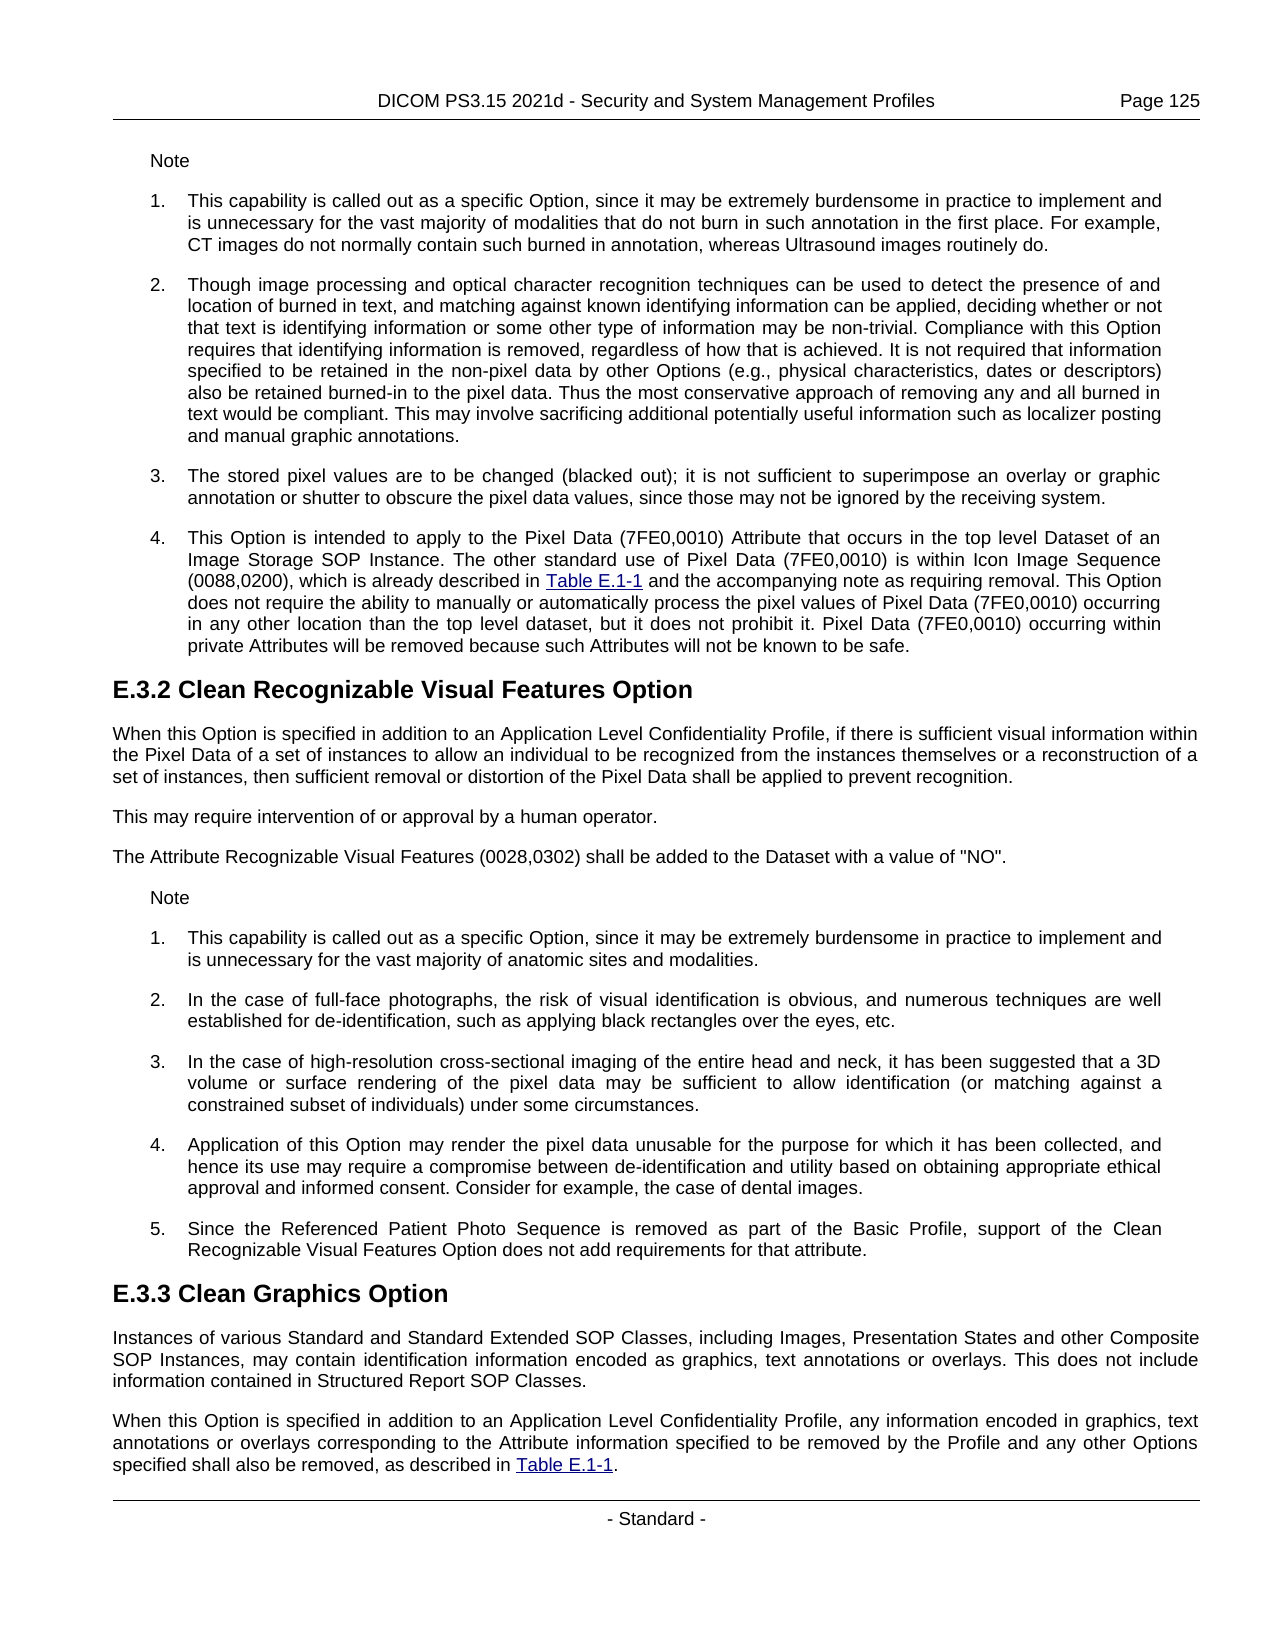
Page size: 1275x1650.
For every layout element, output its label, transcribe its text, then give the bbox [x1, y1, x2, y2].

text 5. Since the Referenced Patient Photo Sequence is removed as part of the Basic Profile, support of the Clean Recognizable Visual Features Option does not add requirements for that attribute. [150, 1217, 1162, 1261]
text 3. In the case of high-resolution cross-sectional imaging of the entire head and neck, it has been suggested that a 3D volume or surface rendering of the pixel data may be sufficient to allow identification (or matching against a constrained subset of individuals) under some circumstances. [150, 1051, 1162, 1115]
text E.3.3 Clean Graphics Option [112, 1279, 1200, 1308]
text Note [150, 887, 1162, 908]
text E.3.2 Clean Recognizable Visual Features Option [112, 675, 1200, 704]
text Note [150, 150, 1162, 172]
text 3. The stored pixel values are to be changed (blacked out); it is not sufficient to superimpose an overlay or graphic annotation or shutter to obscure the pixel data values, since those may not be ignored by the receiving system. [150, 465, 1162, 508]
text 1. This capability is called out as a specific Option, since it may be extremely burdensome in practice to implement and is unnecessary for the vast majority of anatomic sites and modalities. [150, 927, 1162, 970]
text When this Option is specified in addition to an Application Level Confidentiality Profile, if there is sufficient visual information within the Pixel Data of a set of instances to allow an individual to be recognized from the instances themselves or a reconstruction of a set of instances, then sufficient removal or distortion of the Pixel Data shall be applied to prevent recognition. [112, 722, 1200, 787]
text 1. This capability is called out as a specific Option, since it may be extremely burdensome in practice to implement and is unnecessary for the vast majority of modalities that do not burn in such annotation in the first place. For example, CT images do not normally contain such burned in annotation, whereas Ultrasound images routinely do. [150, 190, 1162, 255]
text 2. Though image processing and optical character recognition techniques can be used to detect the presence of and location of burned in text, and matching against known identifying information can be applied, deciding whether or not that text is identifying information or some other type of information may be non-trivial. Compliance with this Option requires that identifying information is removed, regardless of how that is achieved. It is not required that information specified to be retained in the non-pixel data by other Options (e.g., physical characteristics, dates or descriptors) also be retained burned-in to the pixel data. Thus the most conservative approach of removing any and all burned in text would be compliant. This may involve sacrificing additional potentially useful information such as localizer posting and manual graphic annotations. [150, 274, 1162, 446]
text When this Option is specified in addition to an Application Level Confidentiality Profile, any information encoded in graphics, text annotations or overlays corresponding to the Attribute information specified to be removed by the Profile and any other Options specified shall also be removed, as described in Table E.1-1. [112, 1410, 1200, 1475]
text 4. This Option is intended to apply to the Pixel Data (7FE0,0010) Attribute that occurs in the top level Dataset of an Image Storage SOP Instance. The other standard use of Pixel Data (7FE0,0010) is within Icon Image Sequence (0088,0200), which is already described in Table E.1-1 and the accompanying note as requiring removal. This Option does not require the ability to manually or automatically process the pixel values of Pixel Data (7FE0,0010) occurring in any other location than the top level dataset, but it does not prohibit it. Pixel Data (7FE0,0010) occurring within private Attributes will be removed because such Attributes will not be known to be safe. [150, 527, 1162, 656]
text 4. Application of this Option may render the pixel data unusable for the purpose for which it has been collected, and hence its use may require a compromise between de-identification and utility based on obtaining appropriate ethical approval and informed consent. Consider for example, the case of dental images. [150, 1134, 1162, 1199]
text This may require intervention of or approval by a human operator. [112, 806, 1200, 827]
text Instances of various Standard and Standard Extended SOP Classes, including Images, Presentation States and other Composite SOP Instances, may contain identification information encoded as graphics, text annotations or overlays. This does not include information contained in Structured Report SOP Classes. [112, 1327, 1200, 1392]
text The Attribute Recognizable Visual Features (0028,0302) shall be added to the Dataset with a value of "NO". [112, 846, 1200, 868]
text 2. In the case of full-face photographs, the risk of visual identification is obvious, and numerous techniques are well established for de-identification, such as applying black rectangles over the eyes, etc. [150, 989, 1162, 1032]
